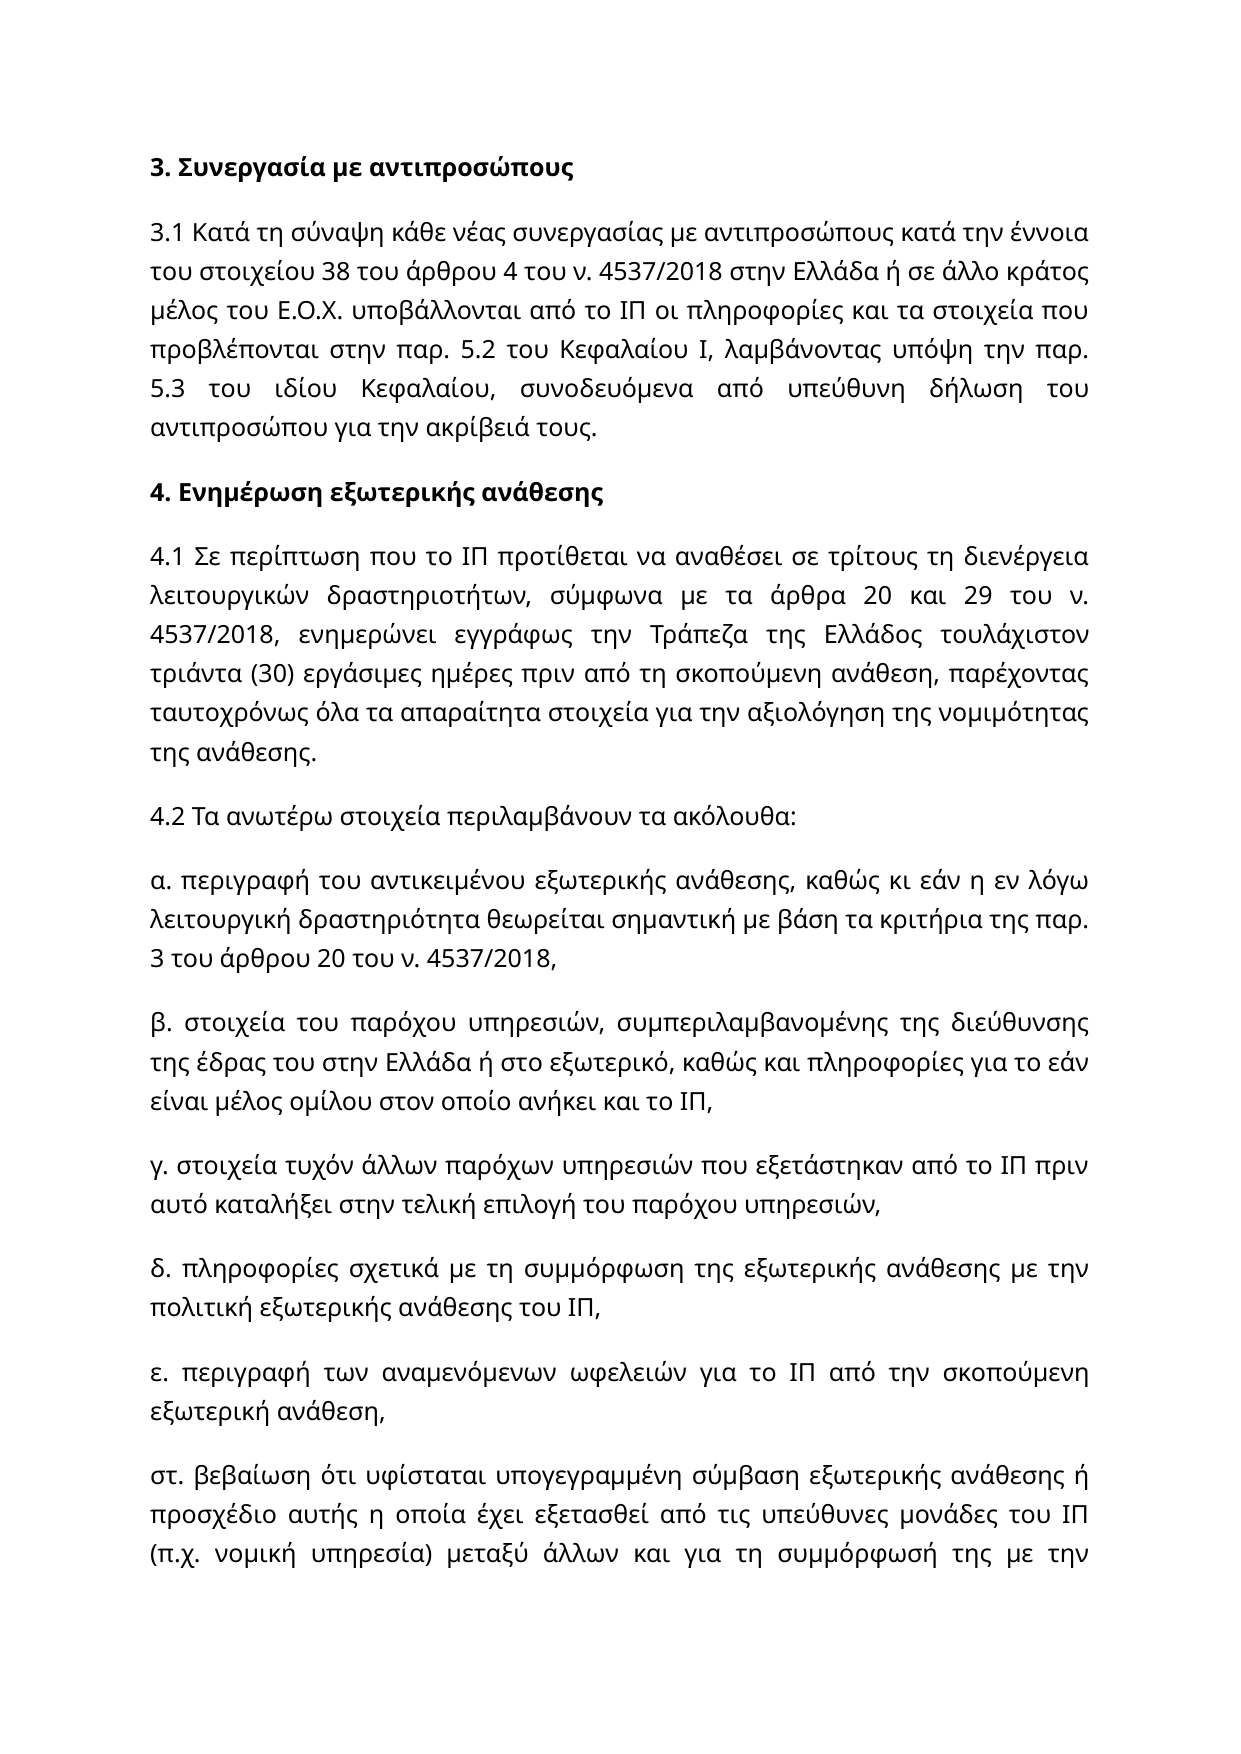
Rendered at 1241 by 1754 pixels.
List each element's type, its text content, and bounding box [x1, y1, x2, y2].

text 3. Συνεργασία με αντιπροσώπους [150, 150, 1090, 184]
text 4.1 Σε περίπτωση που το ΙΠ προτίθεται να αναθέσει σε τρίτους τη διενέργεια λειτουργικών δραστηριοτήτων, σύμφωνα με τα άρθρα 20 και 29 του ν. 4537/2018, ενημερώνει εγγράφως την Τράπεζα της Ελλάδος τουλάχιστον τριάντα (30) εργάσιμες ημέρες πριν από τη σκοπούμενη ανάθεση, παρέχοντας ταυτοχρόνως όλα τα απαραίτητα στοιχεία για την αξιολόγηση της νομιμότητας της ανάθεσης. [150, 538, 1090, 768]
text στ. βεβαίωση ότι υφίσταται υπογεγραμμένη σύμβαση εξωτερικής ανάθεσης ή προσχέδιο αυτής η οποία έχει εξετασθεί από τις υπεύθυνες μονάδες του ΙΠ (π.χ. νομική υπηρεσία) μεταξύ άλλων και για τη συμμόρφωσή της με την [150, 1457, 1090, 1570]
text α. περιγραφή του αντικειμένου εξωτερικής ανάθεσης, καθώς κι εάν η εν λόγω λειτουργική δραστηριότητα θεωρείται σημαντική με βάση τα κριτήρια της παρ. 3 του άρθρου 20 του ν. 4537/2018, [150, 862, 1090, 975]
text 4.2 Τα ανωτέρω στοιχεία περιλαμβάνουν τα ακόλουθα: [150, 798, 1090, 832]
text 3.1 Κατά τη σύναψη κάθε νέας συνεργασίας με αντιπροσώπους κατά την έννοια του στοιχείου 38 του άρθρου 4 του ν. 4537/2018 στην Ελλάδα ή σε άλλο κράτος μέλος του Ε.Ο.Χ. υποβάλλονται από το ΙΠ οι πληροφορίες και τα στοιχεία που προβλέπονται στην παρ. 5.2 του Κεφαλαίου Ι, λαμβάνοντας υπόψη την παρ. 5.3 του ιδίου Κεφαλαίου, συνοδευόμενα από υπεύθυνη δήλωση του αντιπροσώπου για την ακρίβειά τους. [150, 214, 1090, 444]
text δ. πληροφορίες σχετικά με τη συμμόρφωση της εξωτερικής ανάθεσης με την πολιτική εξωτερικής ανάθεσης του ΙΠ, [150, 1251, 1090, 1324]
text γ. στοιχεία τυχόν άλλων παρόχων υπηρεσιών που εξετάστηκαν από το ΙΠ πριν αυτό καταλήξει στην τελική επιλογή του παρόχου υπηρεσιών, [150, 1147, 1090, 1221]
text 4. Ενημέρωση εξωτερικής ανάθεσης [150, 474, 1090, 508]
text ε. περιγραφή των αναμενόμενων ωφελειών για το ΙΠ από την σκοπούμενη εξωτερική ανάθεση, [150, 1354, 1090, 1427]
text β. στοιχεία του παρόχου υπηρεσιών, συμπεριλαμβανομένης της διεύθυνσης της έδρας του στην Ελλάδα ή στο εξωτερικό, καθώς και πληροφορίες για το εάν είναι μέλος ομίλου στον οποίο ανήκει και το ΙΠ, [150, 1005, 1090, 1117]
